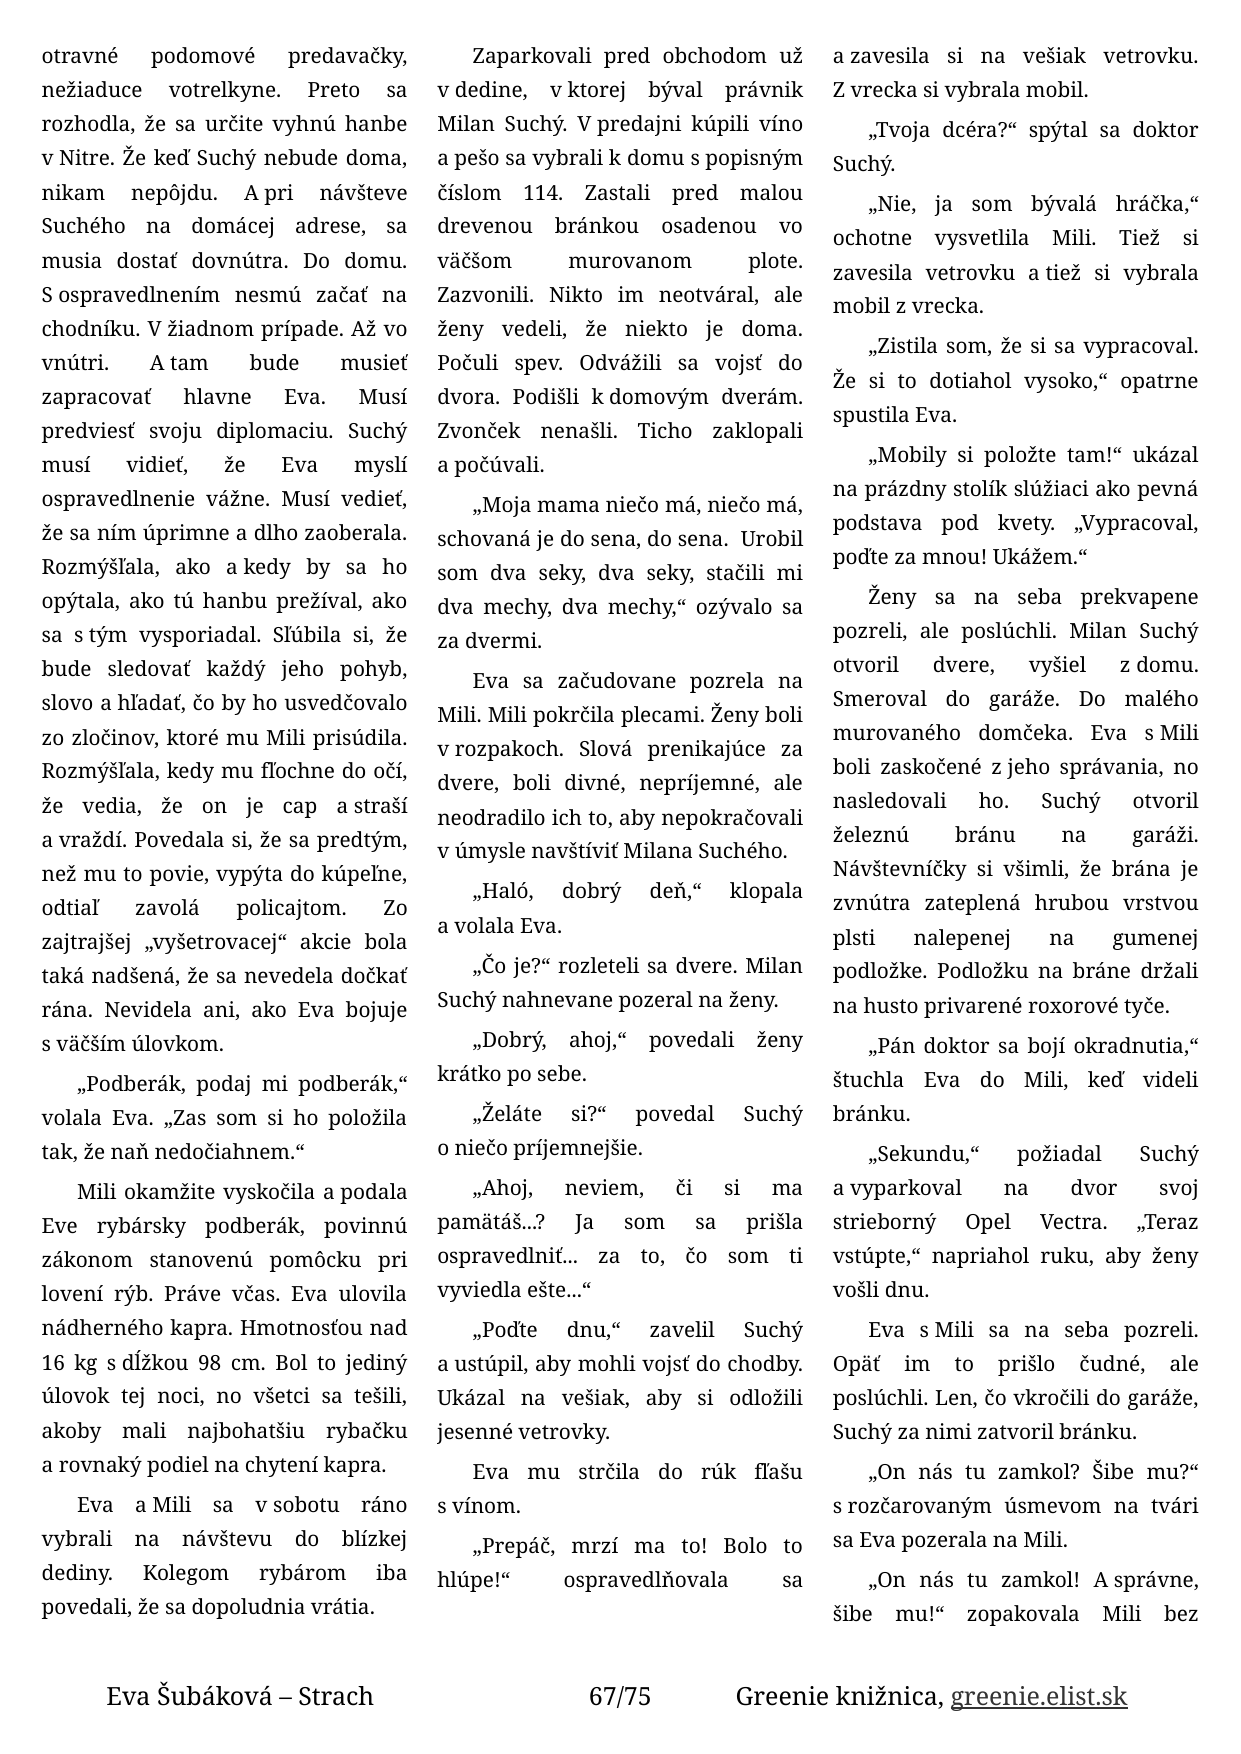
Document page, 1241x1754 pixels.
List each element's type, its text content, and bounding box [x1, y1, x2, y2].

text „Nie, ja som bývalá hráčka,“ ochotne vysvetlila Mili. Tiež si zavesila vetrovku a tiež si vybrala mobil z vrecka. [833, 189, 1199, 320]
text „Sekundu,“ požiadal Suchý a vyparkoval na dvor svoj strieborný Opel Vectra. „Teraz vstúpte,“ napriahol ruku, aby ženy vošli dnu. [833, 1139, 1199, 1303]
text „On nás tu zamkol! A správne, šibe mu!“ zopakovala Mili bez [833, 1565, 1199, 1628]
text „On nás tu zamkol? Šibe mu?“ s rozčarovaným úsmevom na tvári sa Eva pozerala na Mili. [833, 1457, 1199, 1554]
text „Pán doktor sa bojí okradnutia,“ štuchla Eva do Mili, keď videli bránku. [833, 1031, 1199, 1127]
text „Haló, dobrý deň,“ klopala a volala Eva. [437, 877, 803, 939]
text Ženy sa na seba prekvapene pozreli, ale poslúchli. Milan Suchý otvoril dvere, vyšiel z domu. Smeroval do garáže. Do malého murovaného domčeka. Eva s Mili boli zaskočené z jeho správania, no nasledovali ho. Suchý otvoril železnú bránu na garáži. Návštevníčky si všimli, že brána je zvnútra zateplená hrubou vrstvou plsti nalepenej na gumenej podložke. Podložku na bráne držali na husto privarené roxorové tyče. [833, 582, 1199, 1019]
text Eva sa začudovane pozrela na Mili. Mili pokrčila plecami. Ženy boli v rozpakoch. Slová prenikajúce za dvere, boli divné, nepríjemné, ale neodradilo ich to, aby nepokračovali v úmysle navštíviť Milana Suchého. [437, 666, 803, 865]
text otravné podomové predavačky, nežiaduce votrelkyne. Preto sa rozhodla, že sa určite vyhnú hanbe v Nitre. Že keď Suchý nebude doma, nikam nepôjdu. A pri návšteve Suchého na domácej adrese, sa musia dostať dovnútra. Do domu. S ospravedlnením nesmú začať na chodníku. V žiadnom prípade. Až vo vnútri. A tam bude musieť zapracovať hlavne Eva. Musí predviesť svoju diplomaciu. Suchý musí vidieť, že Eva myslí ospravedlnenie vážne. Musí vedieť, že sa ním úprimne a dlho zaoberala. Rozmýšľala, ako a kedy by sa ho opýtala, ako tú hanbu prežíval, ako sa s tým vysporiadal. Sľúbila si, že bude sledovať každý jeho pohyb, slovo a hľadať, čo by ho usvedčovalo zo zločinov, ktoré mu Mili prisúdila. Rozmýšľala, kedy mu fľochne do očí, že vedia, že on je cap a straší a vraždí. Povedala si, že sa predtým, než mu to povie, vypýta do kúpeľne, odtiaľ zavolá policajtom. Zo zajtrajšej „vyšetrovacej“ akcie bola taká nadšená, že sa nevedela dočkať rána. Nevidela ani, ako Eva bojuje s väčším úlovkom. [41, 41, 408, 1058]
text Zaparkovali pred obchodom už v dedine, v ktorej býval právnik Milan Suchý. V predajni kúpili víno a pešo sa vybrali k domu s popisným číslom 114. Zastali pred malou drevenou bránkou osadenou vo väčšom murovanom plote. Zazvonili. Nikto im neotváral, ale ženy vedeli, že niekto je doma. Počuli spev. Odvážili sa vojsť do dvora. Podišli k domovým dverám. Zvonček nenašli. Ticho zaklopali a počúvali. [437, 41, 803, 478]
text „Želáte si?“ povedal Suchý o niečo príjemnejšie. [437, 1099, 803, 1161]
text „Podberák, podaj mi podberák,“ volala Eva. „Zas som si ho položila tak, že naň nedočiahnem.“ [41, 1069, 408, 1166]
text Eva mu strčila do rúk fľašu s vínom. [437, 1457, 803, 1520]
text „Poďte dnu,“ zavelil Suchý a ustúpil, aby mohli vojsť do chodby. Ukázal na vešiak, aby si odložili jesenné vetrovky. [437, 1315, 803, 1446]
text a zavesila si na vešiak vetrovku. Z vrecka si vybrala mobil. [833, 41, 1199, 104]
text „Mobily si položte tam!“ ukázal na prázdny stolík slúžiaci ako pevná podstava pod kvety. „Vypracoval, poďte za mnou! Ukážem.“ [833, 440, 1199, 570]
text Eva a Mili sa v sobotu ráno vybrali na návštevu do blízkej dediny. Kolegom rybárom iba povedali, že sa dopoludnia vrátia. [41, 1490, 408, 1620]
text „Prepáč, mrzí ma to! Bolo to hlúpe!“ ospravedlňovala sa [437, 1531, 803, 1594]
text „Moja mama niečo má, niečo má, schovaná je do sena, do sena. Urobil som dva seky, dva seky, stačili mi dva mechy, dva mechy,“ ozývalo sa za dvermi. [437, 490, 803, 655]
text „Dobrý, ahoj,“ povedali ženy krátko po sebe. [437, 1025, 803, 1087]
text „Ahoj, neviem, či si ma pamätáš...? Ja som sa prišla ospravedlniť... za to, čo som ti vyviedla ešte...“ [437, 1173, 803, 1303]
text Eva s Mili sa na seba pozreli. Opäť im to prišlo čudné, ale poslúchli. Len, čo vkročili do garáže, Suchý za nimi zatvoril bránku. [833, 1315, 1199, 1446]
text „Čo je?“ rozleteli sa dvere. Milan Suchý nahnevane pozeral na ženy. [437, 951, 803, 1013]
text „Zistila som, že si sa vypracoval. Že si to dotiahol vysoko,“ opatrne spustila Eva. [833, 332, 1199, 428]
text „Tvoja dcéra?“ spýtal sa doktor Suchý. [833, 115, 1199, 178]
text Mili okamžite vyskočila a podala Eve rybársky podberák, povinnú zákonom stanovenú pomôcku pri lovení rýb. Práve včas. Eva ulovila nádherného kapra. Hmotnosťou nad 16 kg s dĺžkou 98 cm. Bol to jediný úlovok tej noci, no všetci sa tešili, akoby mali najbohatšiu rybačku a rovnaký podiel na chytení kapra. [41, 1177, 408, 1478]
